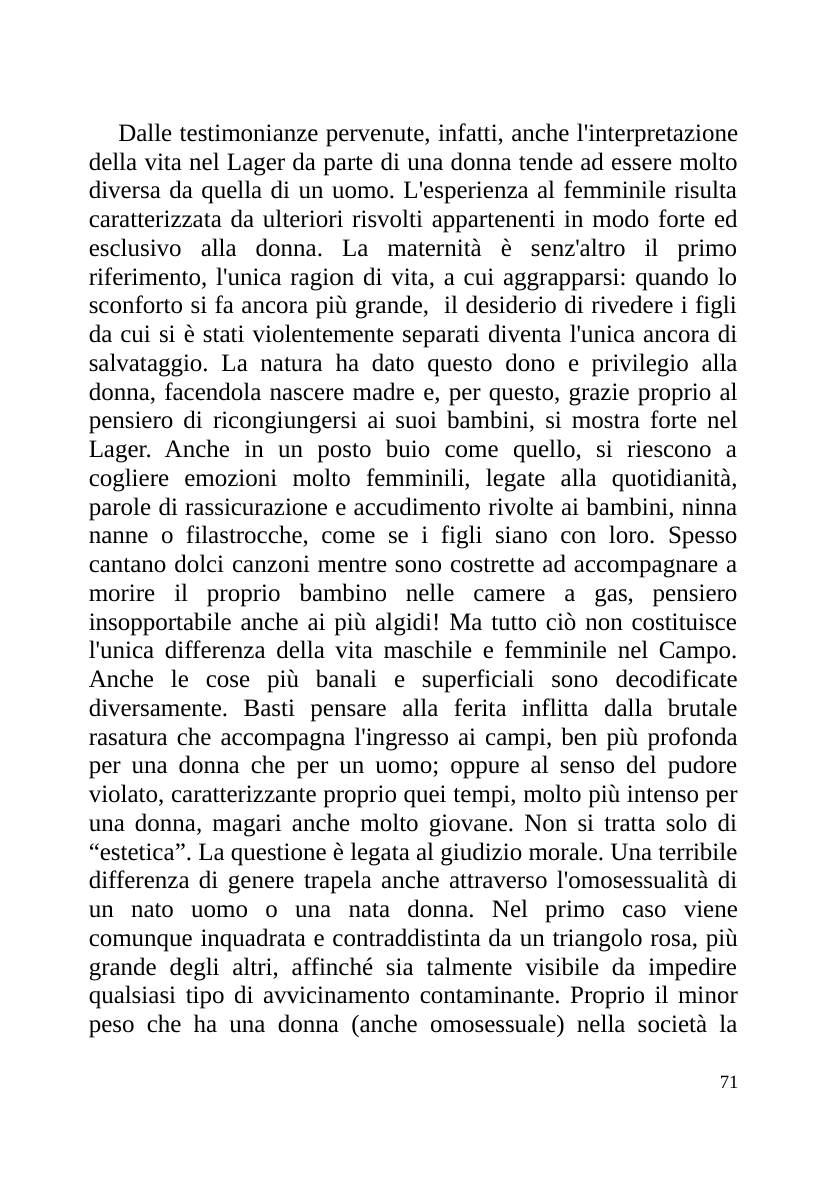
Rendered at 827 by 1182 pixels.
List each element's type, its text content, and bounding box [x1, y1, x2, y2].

text Dalle testimonianze pervenute, infatti, anche l'interpretazione della vita nel Lager da parte di una donna tende ad essere molto diversa da quella di un uomo. L'esperienza al femminile risulta caratterizzata da ulteriori risvolti appartenenti in modo forte ed esclusivo alla donna. La maternità è senz'altro il primo riferimento, l'unica ragion di vita, a cui aggrapparsi: quando lo sconforto si fa ancora più grande, il desiderio di rivedere i figli da cui si è stati violentemente separati diventa l'unica ancora di salvataggio. La natura ha dato questo dono e privilegio alla donna, facendola nascere madre e, per questo, grazie proprio al pensiero di ricongiungersi ai suoi bambini, si mostra forte nel Lager. Anche in un posto buio come quello, si riescono a cogliere emozioni molto femminili, legate alla quotidianità, parole di rassicurazione e accudimento rivolte ai bambini, ninna nanne o filastrocche, come se i figli siano con loro. Spesso cantano dolci canzoni mentre sono costrette ad accompagnare a morire il proprio bambino nelle camere a gas, pensiero insopportabile anche ai più algidi! Ma tutto ciò non costituisce l'unica differenza della vita maschile e femminile nel Campo. Anche le cose più banali e superficiali sono decodificate diversamente. Basti pensare alla ferita inflitta dalla brutale rasatura che accompagna l'ingresso ai campi, ben più profonda per una donna che per un uomo; oppure al senso del pudore violato, caratterizzante proprio quei tempi, molto più intenso per una donna, magari anche molto giovane. Non si tratta solo di “estetica”. La questione è legata al giudizio morale. Una terribile differenza di genere trapela anche attraverso l'omosessualità di un nato uomo o una nata donna. Nel primo caso viene comunque inquadrata e contraddistinta da un triangolo rosa, più grande degli altri, affinché sia talmente visibile da impedire qualsiasi tipo di avvicinamento contaminante. Proprio il minor peso che ha una donna (anche omosessuale) nella società la [88, 118, 738, 1038]
